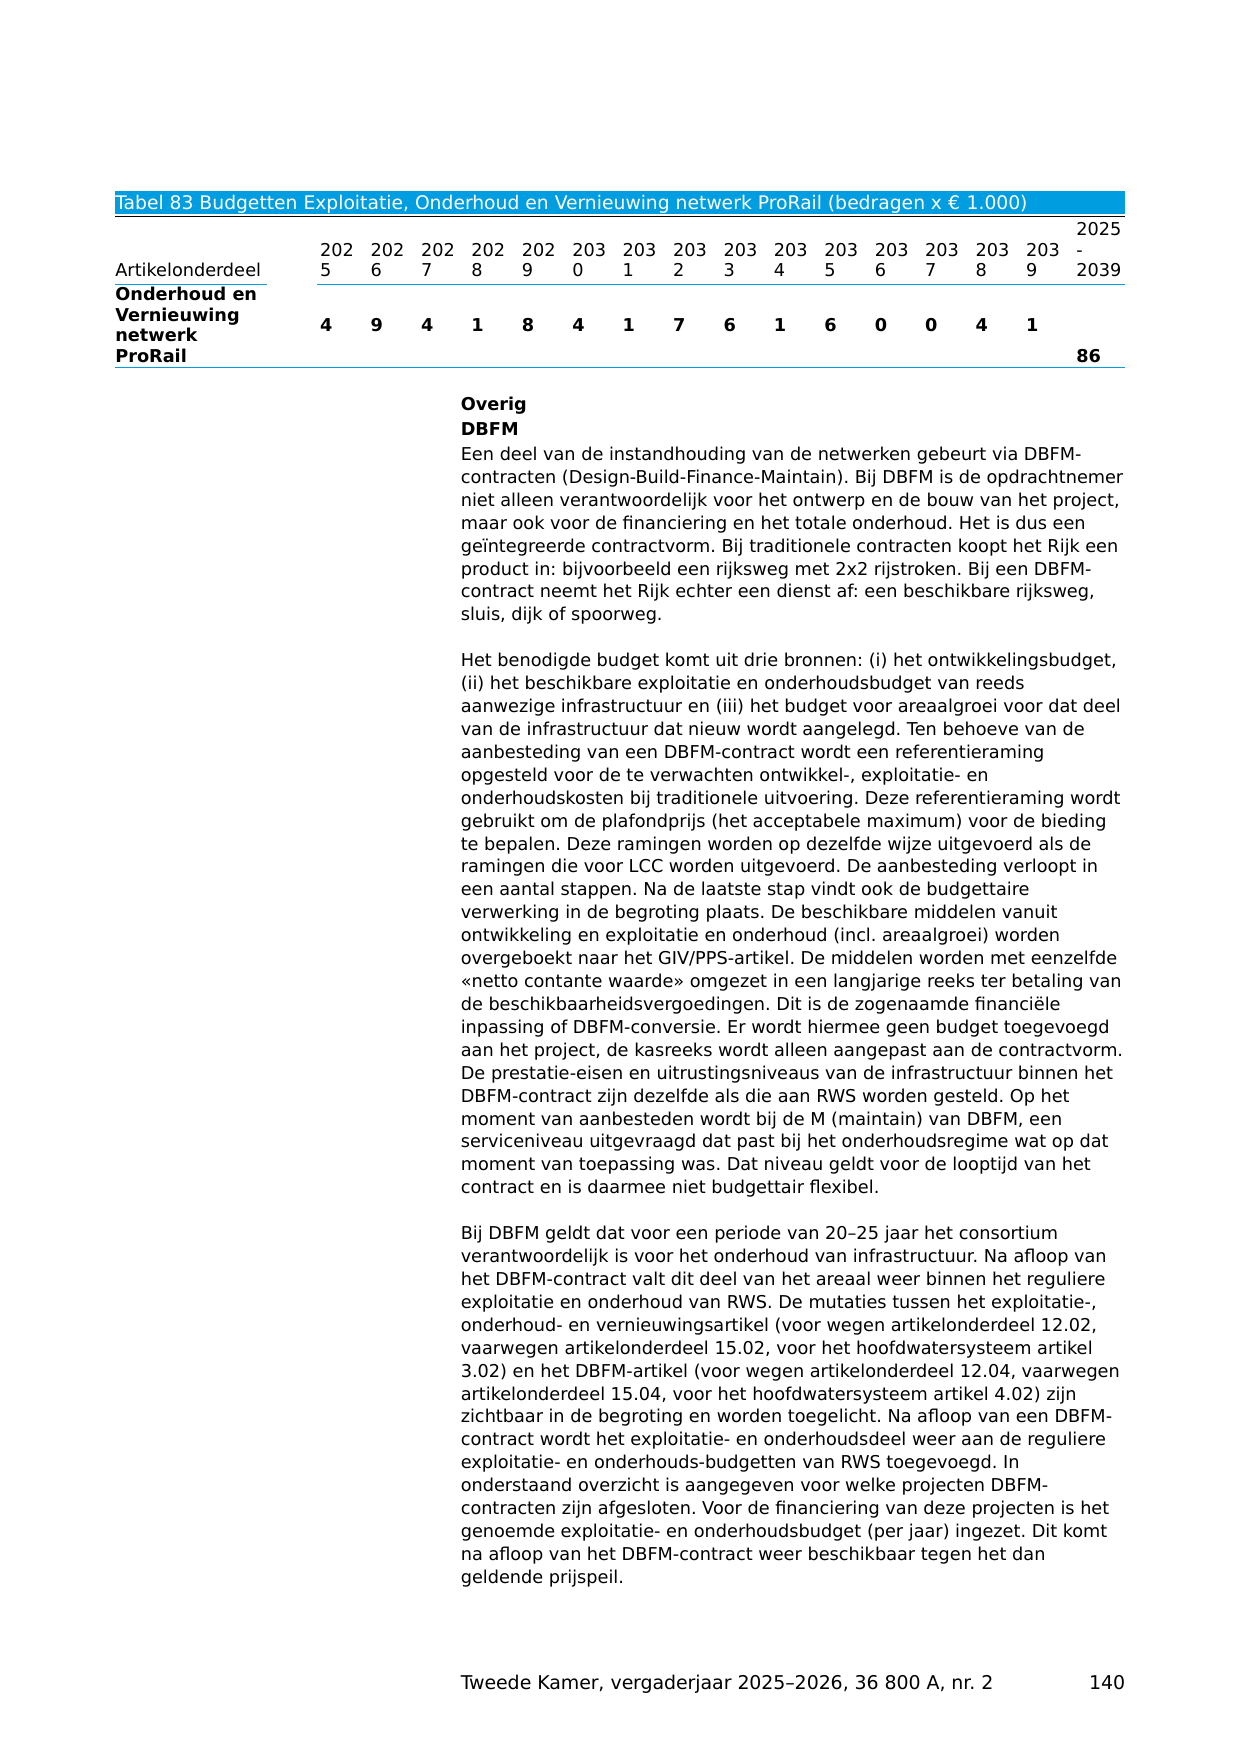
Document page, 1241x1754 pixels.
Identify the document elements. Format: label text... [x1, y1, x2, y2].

table_cell 6 [720, 285, 771, 366]
table_cell 2028 [468, 217, 519, 284]
table_cell 2039 [1023, 217, 1073, 284]
table_cell 4 [973, 285, 1023, 366]
table_cell 4 [418, 285, 468, 366]
table_cell 86 [1073, 285, 1125, 366]
table_cell 2025 [317, 217, 367, 284]
text Een deel van de instandhouding van de netwerken gebeurt via DBFM-contracten (Design-Build-Finance-Maintain). Bĳ DBFM is de opdrachtnemer niet alleen verantwoordelĳk voor het ontwerp en de bouw van het project, maar ook voor de financiering en het totale onderhoud. Het is dus een geïntegreerde contractvorm. Bĳ traditionele contracten koopt het Rĳk een product in: bĳvoorbeeld een rĳksweg met 2x2 rĳstroken. Bĳ een DBFM-contract neemt het Rĳk echter een dienst af: een beschikbare rĳksweg, sluis, dĳk of spoorweg. [461, 442, 1125, 625]
table_cell 4 [569, 285, 619, 366]
text Het benodigde budget komt uit drie bronnen: (i) het ontwikkelingsbudget, (ii) het beschikbare exploitatie en onderhoudsbudget van reeds aanwezige infrastructuur en (iii) het budget voor areaalgroei voor dat deel van de infrastructuur dat nieuw wordt aangelegd. Ten behoeve van de aanbesteding van een DBFM-contract wordt een referentieraming opgesteld voor de te verwachten ontwikkel-, exploitatie- en onderhoudskosten bĳ traditionele uitvoering. Deze referentieraming wordt gebruikt om de plafondprĳs (het acceptabele maximum) voor de bieding te bepalen. Deze ramingen worden op dezelfde wĳze uitgevoerd als de ramingen die voor LCC worden uitgevoerd. De aanbesteding verloopt in een aantal stappen. Na de laatste stap vindt ook de budgettaire verwerking in de begroting plaats. De beschikbare middelen vanuit ontwikkeling en exploitatie en onderhoud (incl. areaalgroei) worden overgeboekt naar het GIV/PPS-artikel. De middelen worden met eenzelfde «netto contante waarde» omgezet in een langjarige reeks ter betaling van de beschikbaarheidsvergoedingen. Dit is de zogenaamde financiële inpassing of DBFM-conversie. Er wordt hiermee geen budget toegevoegd aan het project, de kasreeks wordt alleen aangepast aan de contractvorm. De prestatie-eisen en uitrustingsniveaus van de infrastructuur binnen het DBFM-contract zĳn dezelfde als die aan RWS worden gesteld. Op het moment van aanbesteden wordt bĳ de M (maintain) van DBFM, een serviceniveau uitgevraagd dat past bĳ het onderhoudsregime wat op dat moment van toepassing was. Dat niveau geldt voor de looptĳd van het contract en is daarmee niet budgettair flexibel. [461, 648, 1125, 1198]
table_cell 9 [368, 285, 418, 366]
table_cell 2036 [872, 217, 922, 284]
table_cell 2035 [821, 217, 872, 284]
table_cell 2037 [922, 217, 972, 284]
table_cell 7 [670, 285, 720, 366]
table_cell 6 [821, 285, 872, 366]
table_cell 4 [317, 285, 367, 366]
text Bĳ DBFM geldt dat voor een periode van 20–25 jaar het consortium verantwoordelĳk is voor het onderhoud van infrastructuur. Na afloop van het DBFM-contract valt dit deel van het areaal weer binnen het reguliere exploitatie en onderhoud van RWS. De mutaties tussen het exploitatie-, onderhoud- en vernieuwingsartikel (voor wegen artikelonderdeel 12.02, vaarwegen artikelonderdeel 15.02, voor het hoofdwatersysteem artikel 3.02) en het DBFM-artikel (voor wegen artikelonderdeel 12.04, vaarwegen artikelonderdeel 15.04, voor het hoofdwatersysteem artikel 4.02) zĳn zichtbaar in de begroting en worden toegelicht. Na afloop van een DBFM-contract wordt het exploitatie- en onderhoudsdeel weer aan de reguliere exploitatie- en onderhouds-budgetten van RWS toegevoegd. In onderstaand overzicht is aangegeven voor welke projecten DBFM-contracten zĳn afgesloten. Voor de financiering van deze projecten is het genoemde exploitatie- en onderhoudsbudget (per jaar) ingezet. Dit komt na afloop van het DBFM-contract weer beschikbaar tegen het dan geldende prĳspeil. [461, 1221, 1125, 1588]
table_cell 2033 [720, 217, 771, 284]
table_cell 1 [468, 285, 519, 366]
table_cell 1 [771, 285, 821, 366]
table_cell 2026 [368, 217, 418, 284]
table_cell 0 [872, 285, 922, 366]
table_cell 2032 [670, 217, 720, 284]
table_cell 0 [922, 285, 972, 366]
table_cell 2031 [620, 217, 670, 284]
table_cell 2030 [569, 217, 619, 284]
table_cell [267, 284, 317, 366]
text DBFM [461, 417, 1125, 440]
table_cell 1 [1023, 285, 1073, 366]
table_cell 1 [620, 285, 670, 366]
table_cell 8 [519, 285, 569, 366]
table_cell [267, 217, 317, 284]
table_cell 2029 [519, 217, 569, 284]
table_cell Onderhoud en Vernieuwing netwerk ProRail [115, 285, 267, 366]
table_cell 2027 [418, 217, 468, 284]
text Overig [461, 392, 1125, 415]
table_cell 2038 [973, 217, 1023, 284]
table_cell 2025-2039 [1073, 217, 1125, 284]
table_cell 2034 [771, 217, 821, 284]
table_cell Artikelonderdeel [115, 217, 267, 284]
